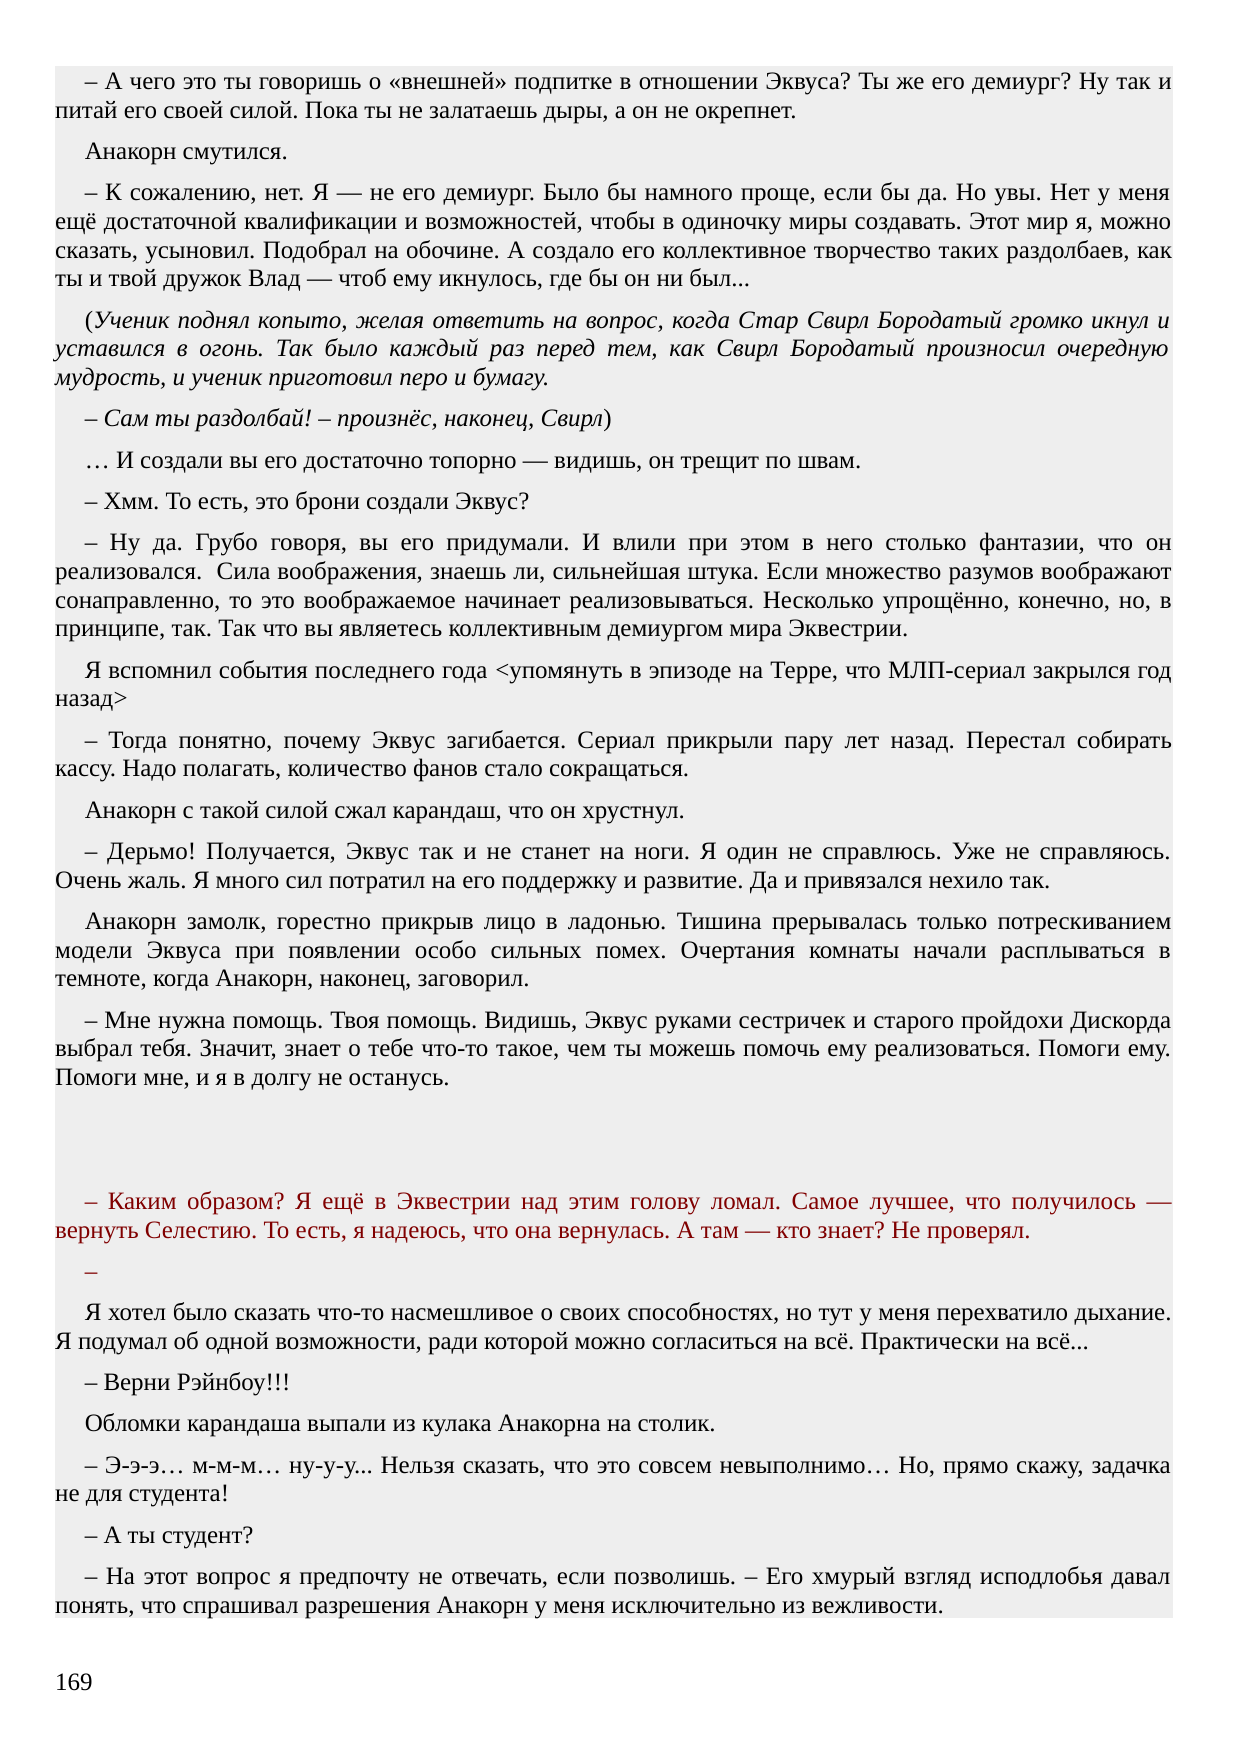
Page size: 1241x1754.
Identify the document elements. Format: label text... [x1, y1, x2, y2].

text Я хотел было сказать что-то насмешливое о своих способностях, но тут у меня перехватило дыхание. Я подумал об одной возможности, ради которой можно согласиться на всё. Практически на всё... [55, 1297, 1173, 1355]
text – Тогда понятно, почему Эквус загибается. Сериал прикрыли пару лет назад. Перестал собирать кассу. Надо полагать, количество фанов стало сокращаться. [55, 725, 1173, 782]
text … И создали вы его достаточно топорно — видишь, он трещит по швам. [55, 445, 1173, 473]
text Анакорн с такой силой сжал карандаш, что он хрустнул. [55, 795, 1173, 823]
text – А чего это ты говоришь о «внешней» подпитке в отношении Эквуса? Ты же его демиург? Ну так и питай его своей силой. Пока ты не залатаешь дыры, а он не окрепнет. [55, 66, 1173, 123]
text – Мне нужна помощь. Твоя помощь. Видишь, Эквус руками сестричек и старого пройдохи Дискорда выбрал тебя. Значит, знает о тебе что-то такое, чем ты можешь помочь ему реализоваться. Помоги ему. Помоги мне, и я в долгу не останусь. [55, 1005, 1173, 1091]
text Анакорн смутился. [55, 136, 1173, 165]
text (Ученик поднял копыто, желая ответить на вопрос, когда Стар Свирл Бородатый громко икнул и уставился в огонь. Так было каждый раз перед тем, как Свирл Бородатый произносил очередную мудрость, и ученик приготовил перо и бумагу. [55, 305, 1173, 391]
text – Верни Рэйнбоу!!! [55, 1367, 1173, 1396]
text – А ты студент? [55, 1520, 1173, 1548]
text Анакорн замолк, горестно прикрыв лицо в ладонью. Тишина прерывалась только потрескиванием модели Эквуса при появлении особо сильных помех. Очертания комнаты начали расплываться в темноте, когда Анакорн, наконец, заговорил. [55, 906, 1173, 992]
text – Ну да. Грубо говоря, вы его придумали. И влили при этом в него столько фантазии, что он реализовался. Сила воображения, знаешь ли, сильнейшая штука. Если множество разумов воображают сонаправленно, то это воображаемое начинает реализовываться. Несколько упрощённо, конечно, но, в принципе, так. Так что вы являетесь коллективным демиургом мира Эквестрии. [55, 527, 1173, 642]
text – [55, 1256, 1173, 1285]
text – Э-э-э… м-м-м… ну-у-у... Нельзя сказать, что это совсем невыполнимо… Но, прямо скажу, задачка не для студента! [55, 1450, 1173, 1507]
text – Сам ты раздолбай! – произнёс, наконец, Свирл) [55, 403, 1173, 432]
text – На этот вопрос я предпочту не отвечать, если позволишь. – Его хмурый взгляд исподлобья давал понять, что спрашивал разрешения Анакорн у меня исключительно из вежливости. [55, 1561, 1173, 1618]
text – Дерьмо! Получается, Эквус так и не станет на ноги. Я один не справлюсь. Уже не справляюсь. Очень жаль. Я много сил потратил на его поддержку и развитие. Да и привязался нехило так. [55, 836, 1173, 893]
text Я вспомнил события последнего года <упомянуть в эпизоде на Терре, что МЛП-сериал закрылся год назад> [55, 655, 1173, 712]
text – Хмм. То есть, это брони создали Эквус? [55, 486, 1173, 515]
text – Каким образом? Я ещё в Эквестрии над этим голову ломал. Самое лучшее, что получилось — вернуть Селестию. То есть, я надеюсь, что она вернулась. А там — кто знает? Не проверял. [55, 1186, 1173, 1243]
text Обломки карандаша выпали из кулака Анакорна на столик. [55, 1408, 1173, 1437]
text – К сожалению, нет. Я — не его демиург. Было бы намного проще, если бы да. Но увы. Нет у меня ещё достаточной квалификации и возможностей, чтобы в одиночку миры создавать. Этот мир я, можно сказать, усыновил. Подобрал на обочине. А создало его коллективное творчество таких раздолбаев, как ты и твой дружок Влад — чтоб ему икнулось, где бы он ни был... [55, 177, 1173, 292]
